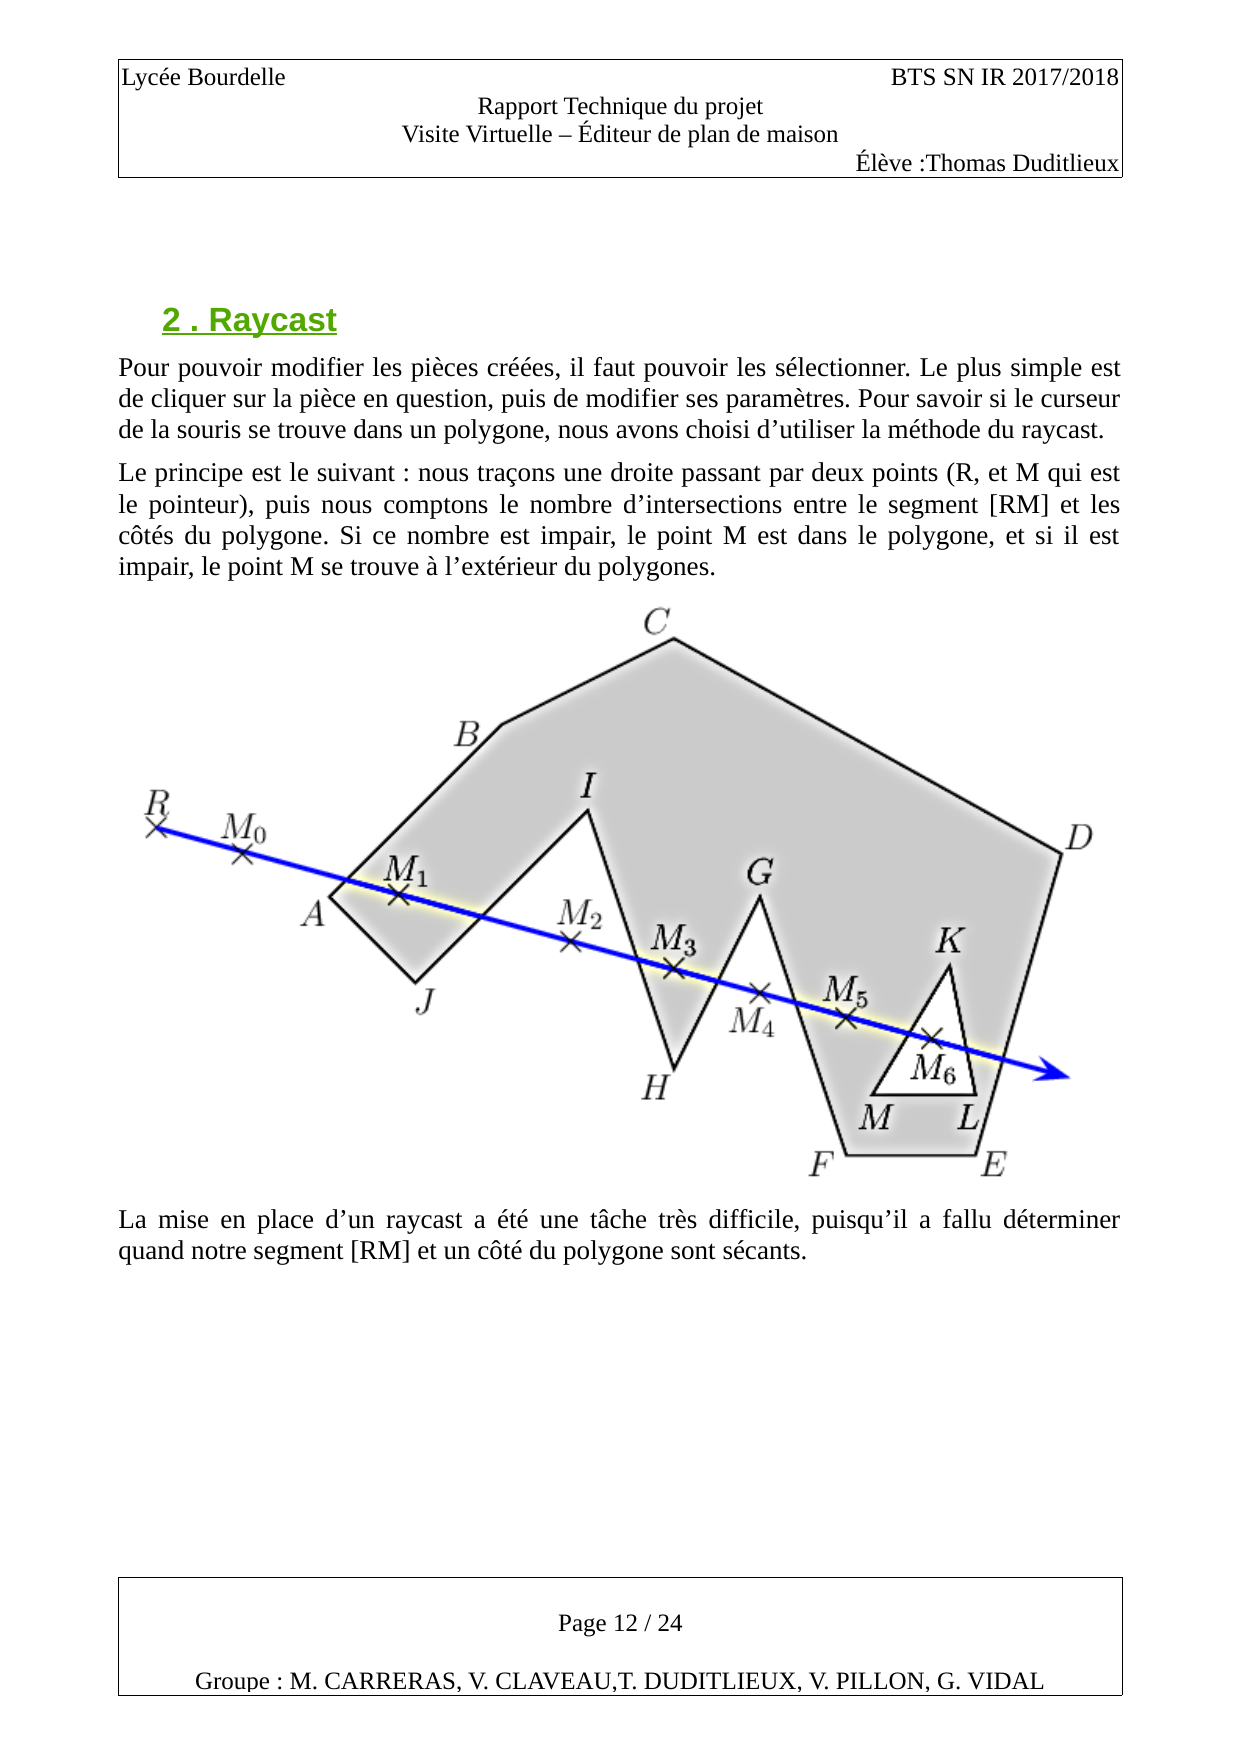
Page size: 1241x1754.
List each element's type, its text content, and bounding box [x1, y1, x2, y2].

text Le principe est le suivant : nous traçons une droite passant par deux points (R, et M qui est le pointeur), puis nous comptons le nombre d’intersections entre le segment [RM] et les côtés du polygone. Si ce nombre est impair, le point M est dans le polygone, et si il est impair, le point M se trouve à l’extérieur du polygones. [118, 457, 1122, 581]
text Pour pouvoir modifier les pièces créées, il faut pouvoir les sélectionner. Le plus simple est de cliquer sur la pièce en question, puis de modifier ses paramètres. Pour savoir si le curseur de la souris se trouve dans un polygone, nous avons choisi d’utiliser la méthode du raycast. [118, 351, 1122, 444]
text La mise en place d’un raycast a été une tâche très difficile, puisqu’il a fallu déterminer quand notre segment [RM] et un côté du polygone sont sécants. [118, 1203, 1122, 1265]
picture [124, 593, 1117, 1203]
subtitle 2 . Raycast [162, 299, 1122, 338]
